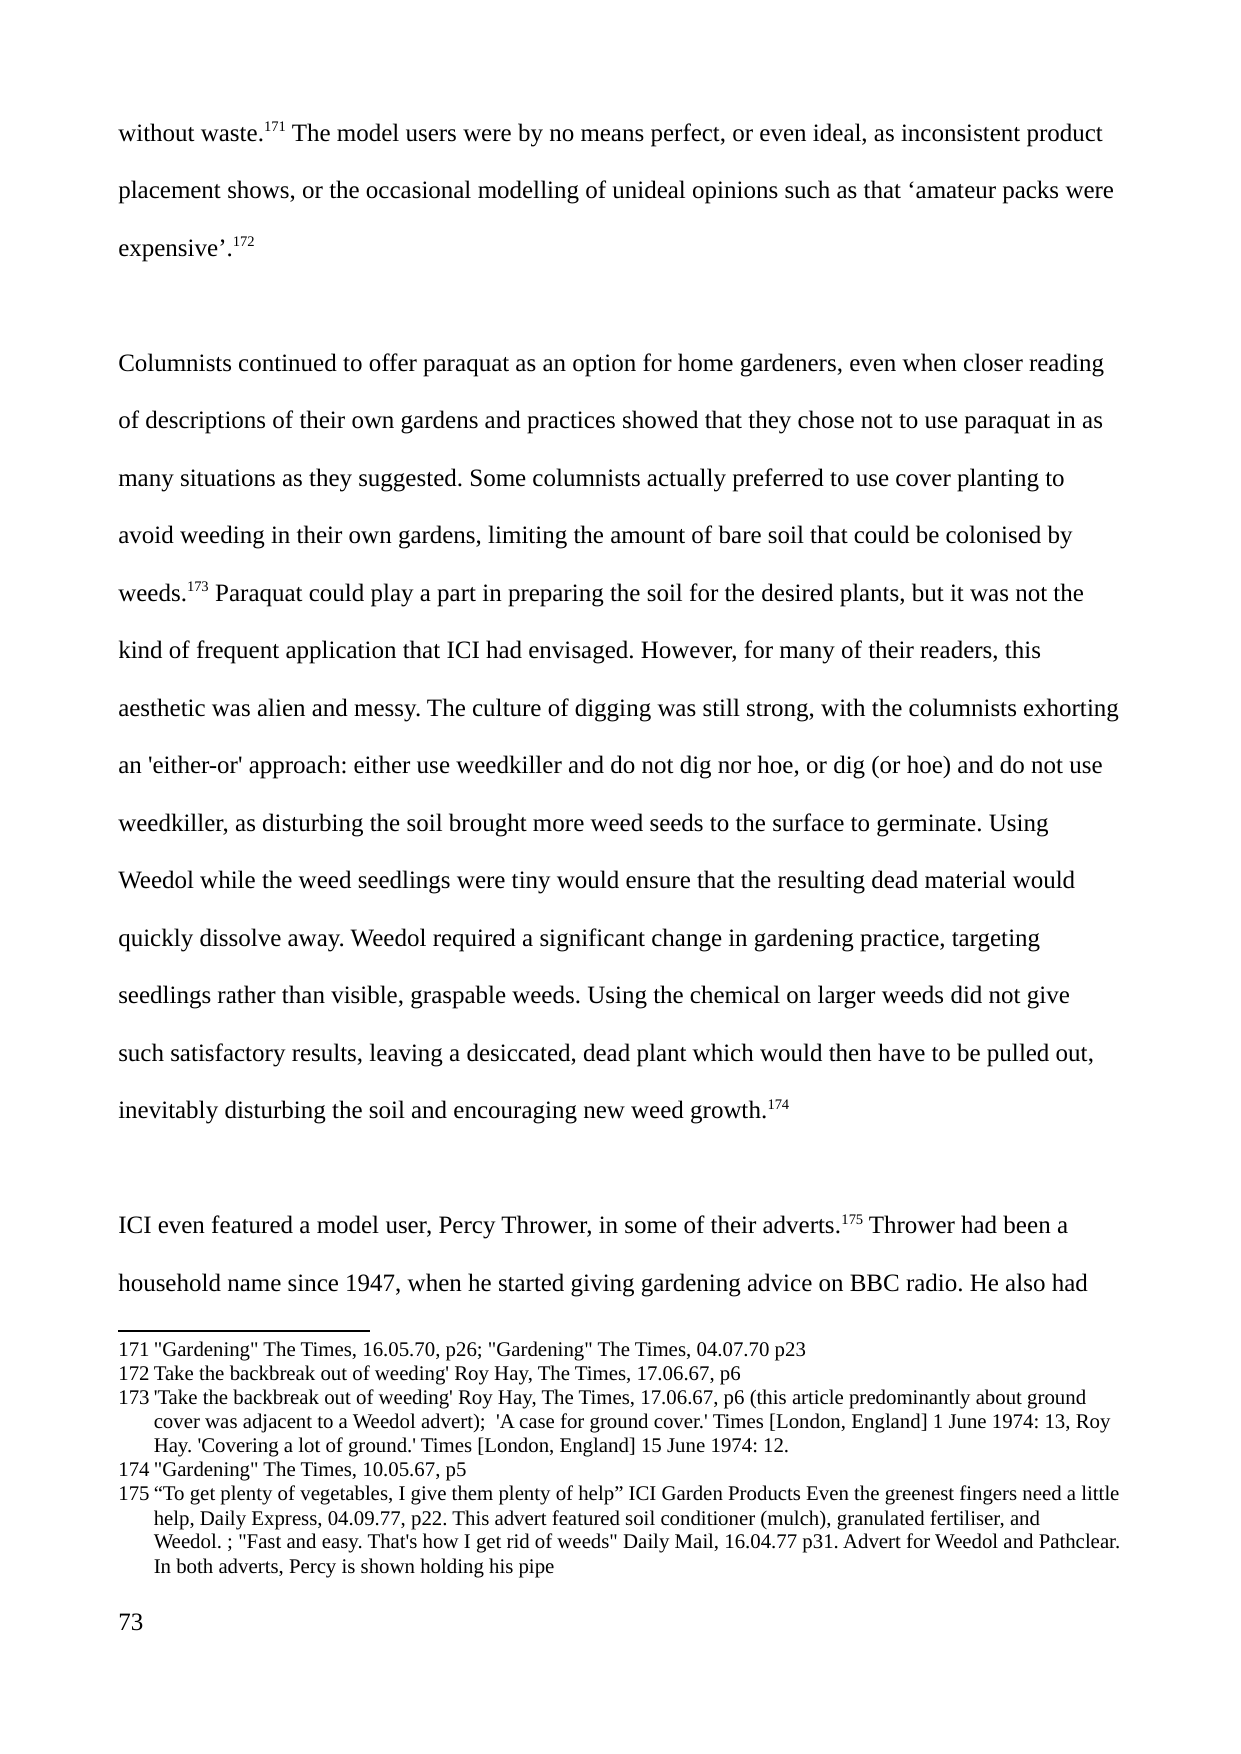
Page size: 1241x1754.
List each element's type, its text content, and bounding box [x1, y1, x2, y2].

text without waste. The model users were by no means perfect, or even ideal, as inconsistent product placement shows, or the occasional modelling of unideal opinions such as that ‘amateur packs were expensive’. [118, 118, 1122, 262]
text Columnists continued to offer paraquat as an option for home gardeners, even when closer reading of descriptions of their own gardens and practices showed that they chose not to use paraquat in as many situations as they suggested. Some columnists actually preferred to use cover planting to avoid weeding in their own gardens, limiting the amount of bare soil that could be colonised by weeds. Paraquat could play a part in preparing the soil for the desired plants, but it was not the kind of frequent application that ICI had envisaged. However, for many of their readers, this aesthetic was alien and messy. The culture of digging was still strong, with the columnists exhorting an 'either-or' approach: either use weedkiller and do not dig nor hoe, or dig (or hoe) and do not use weedkiller, as disturbing the soil brought more weed seeds to the surface to germinate. Using Weedol while the weed seedlings were tiny would ensure that the resulting dead material would quickly dissolve away. Weedol required a significant change in gardening practice, targeting seedlings rather than visible, graspable weeds. Using the chemical on larger weeds did not give such satisfactory results, leaving a desiccated, dead plant which would then have to be pulled out, inevitably disturbing the soil and encouraging new weed growth. [118, 348, 1122, 1124]
text "Gardening" The Times, 10.05.67, p5 [118, 1457, 1122, 1481]
text ICI even featured a model user, Percy Thrower, in some of their adverts. Thrower had been a household name since 1947, when he started giving gardening advice on BBC radio. He also had [118, 1211, 1122, 1297]
text Take the backbreak out of weeding' Roy Hay, The Times, 17.06.67, p6 [118, 1361, 1122, 1385]
text “To get plenty of vegetables, I give them plenty of help” ICI Garden Products Even the greenest fingers need a little help, Daily Express, 04.09.77, p22. This advert featured soil conditioner (mulch), granulated fertiliser, and Weedol. ; "Fast and easy. That's how I get rid of weeds" Daily Mail, 16.04.77 p31. Advert for Weedol and Pathclear. In both adverts, Percy is shown holding his pipe [118, 1481, 1122, 1578]
text 'Take the backbreak out of weeding' Roy Hay, The Times, 17.06.67, p6 (this article predominantly about ground cover was adjacent to a Weedol advert); 'A case for ground cover.' Times [London, England] 1 June 1974: 13, Roy Hay. 'Covering a lot of ground.' Times [London, England] 15 June 1974: 12. [118, 1385, 1122, 1457]
text "Gardening" The Times, 16.05.70, p26; "Gardening" The Times, 04.07.70 p23 [118, 1337, 1122, 1361]
